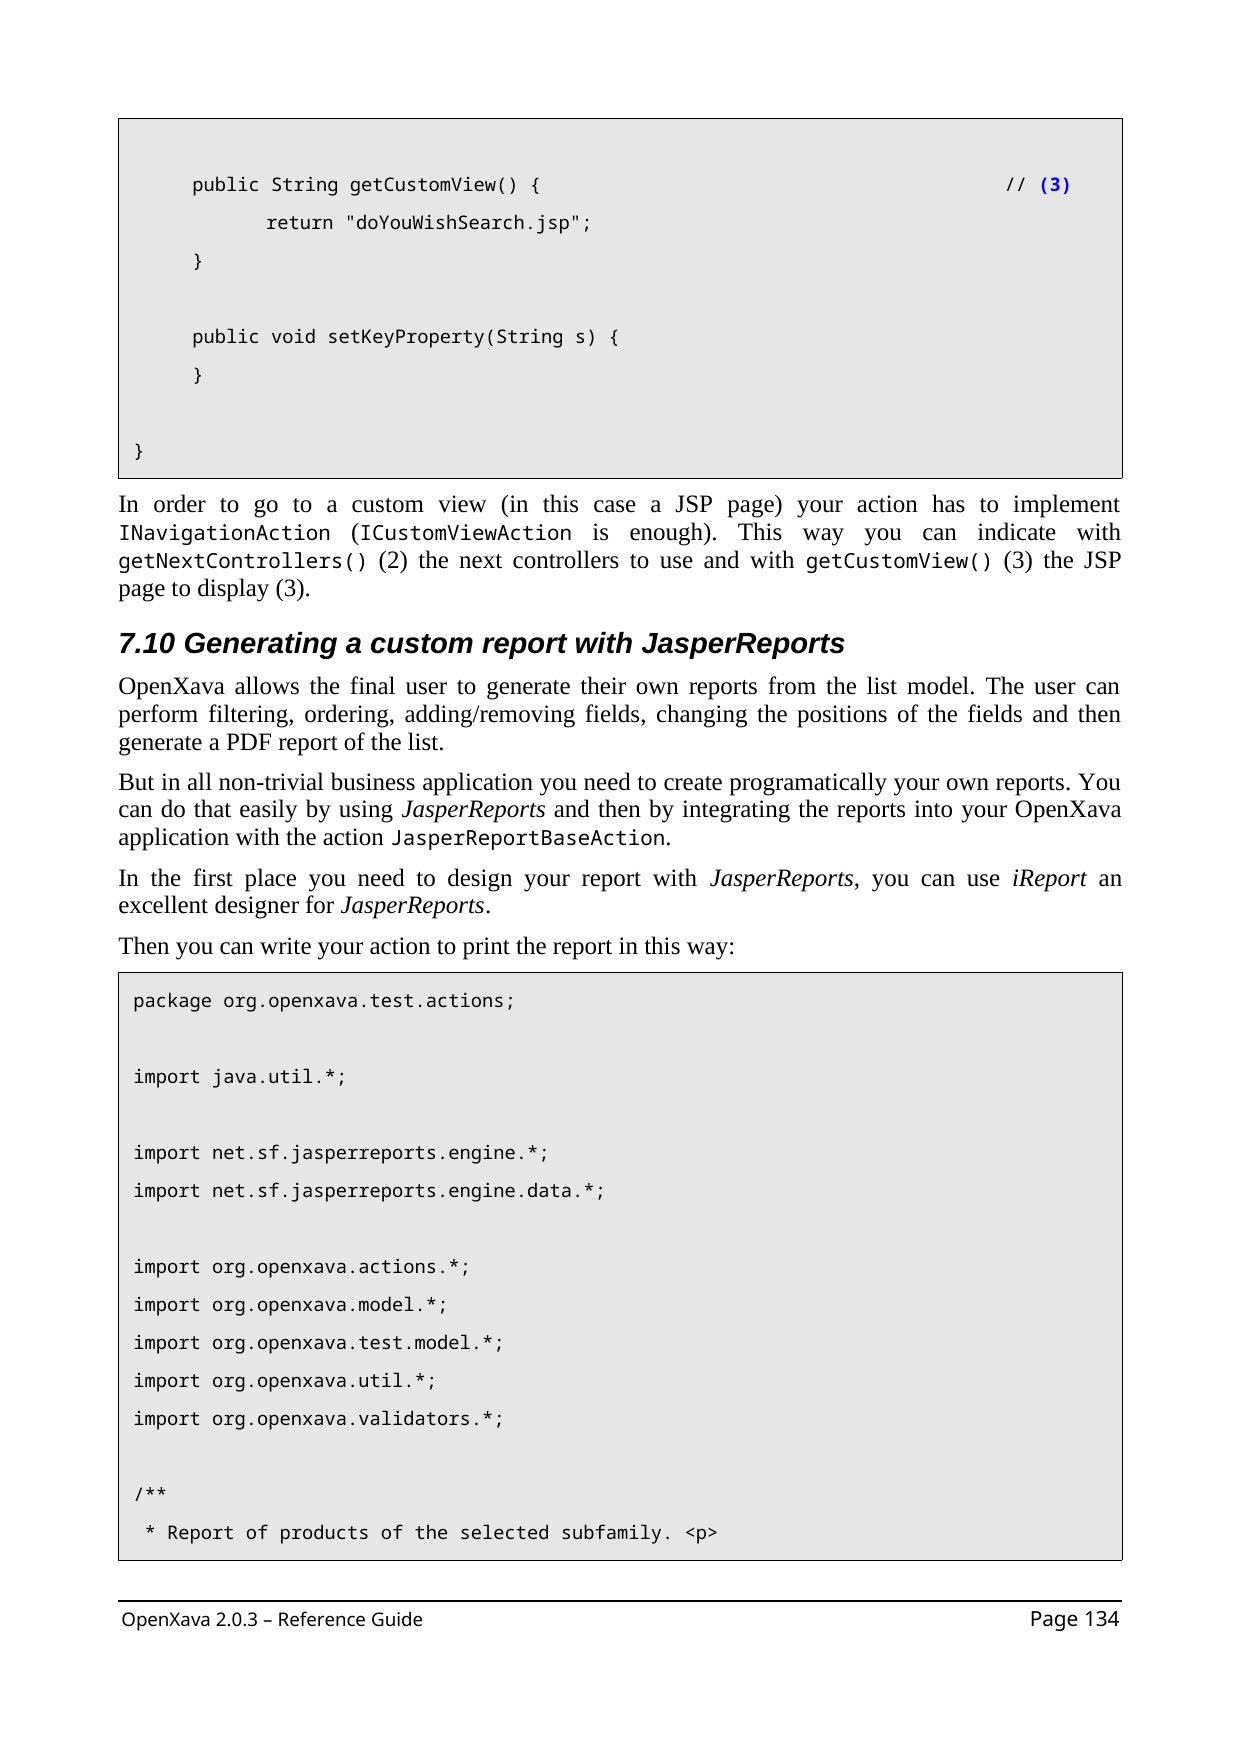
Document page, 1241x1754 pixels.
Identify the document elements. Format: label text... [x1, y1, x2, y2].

text import org.openxava.validators.*; [119, 1390, 1122, 1428]
text In order to go to a custom view (in this case a JSP page) your action has to implement INavigationAction (ICustomViewAction is enough). This way you can indicate with getNextControllers() (2) the next controllers to use and with getCustomView() (3) the JSP page to display (3). [118, 490, 1122, 602]
text } [119, 422, 1122, 478]
text import org.openxava.model.*; [119, 1276, 1122, 1314]
text public void setKeyProperty(String s) { [119, 308, 1122, 346]
text But in all non-trivial business application you need to create programatically your own reports. You can do that easily by using JasperReports and then by integrating the reports into your OpenXava application with the action JasperReportBaseAction. [118, 768, 1122, 851]
text In the first place you need to design your report with JasperReports, you can use iReport an excellent designer for JasperReports. [118, 864, 1122, 919]
text /** [119, 1466, 1122, 1504]
text } [119, 346, 1122, 384]
text } [119, 232, 1122, 270]
text * Report of products of the selected subfamily. <p> [119, 1504, 1122, 1560]
text public String getCustomView() { // (3) [119, 156, 1122, 194]
text import java.util.*; [119, 1048, 1122, 1086]
text package org.openxava.test.actions; [119, 973, 1122, 1010]
text return "doYouWishSearch.jsp"; [119, 194, 1122, 232]
subtitle Generating a custom report with JasperReports [118, 627, 1122, 660]
text import net.sf.jasperreports.engine.data.*; [119, 1162, 1122, 1200]
text import org.openxava.util.*; [119, 1352, 1122, 1390]
text OpenXava allows the final user to generate their own reports from the list model. The user can perform filtering, ordering, adding/removing fields, changing the positions of the fields and then generate a PDF report of the list. [118, 672, 1122, 755]
text import org.openxava.test.model.*; [119, 1314, 1122, 1352]
text import net.sf.jasperreports.engine.*; [119, 1124, 1122, 1162]
text Then you can write your action to print the report in this way: [118, 932, 1122, 959]
text import org.openxava.actions.*; [119, 1238, 1122, 1276]
